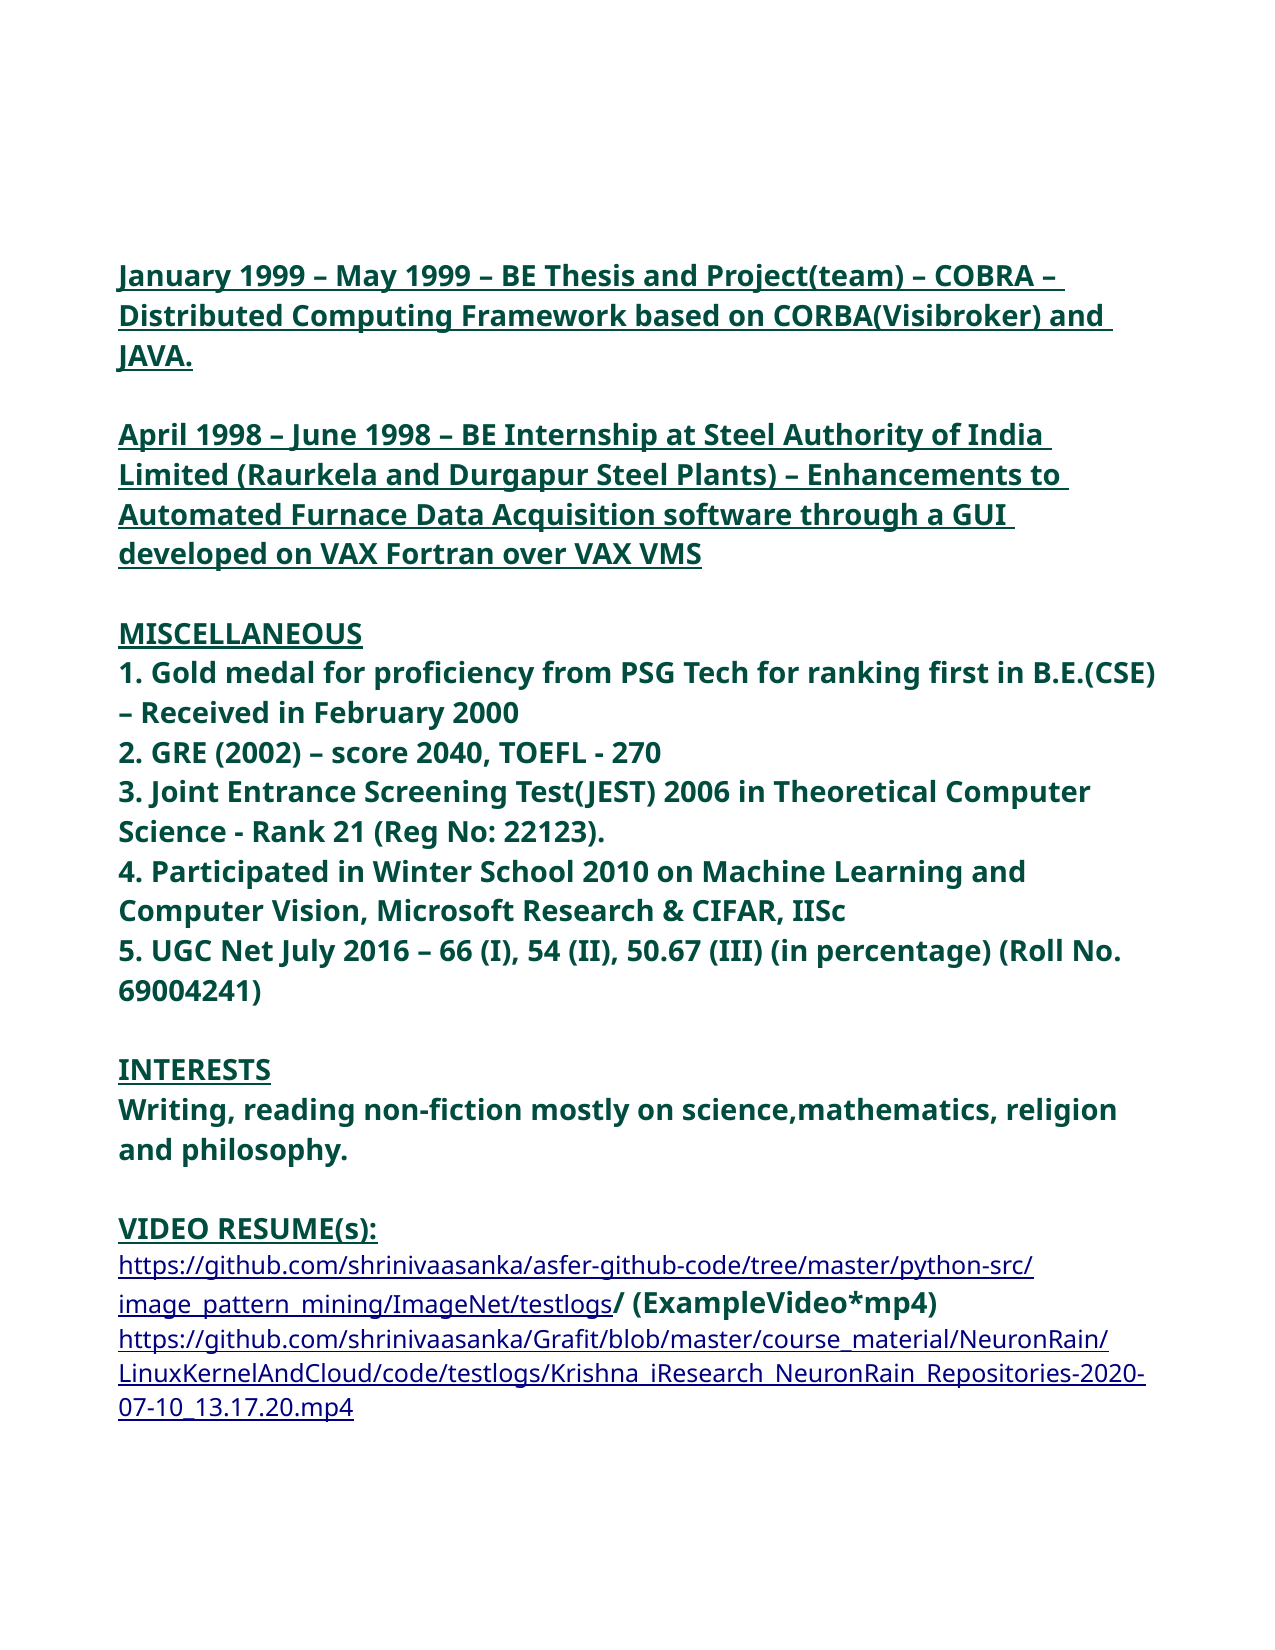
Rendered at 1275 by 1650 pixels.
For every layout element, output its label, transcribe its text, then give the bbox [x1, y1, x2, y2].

text https://github.com/shrinivaasanka/Grafit/blob/master/course_material/NeuronRain/LinuxKernelAndCloud/code/testlogs/Krishna_iResearch_NeuronRain_Repositories-2020-07-10_13.17.20.mp4 [118, 1322, 1157, 1424]
text INTERESTS [118, 1049, 1157, 1089]
text Writing, reading non-fiction mostly on science,mathematics, religion and philosophy. [118, 1089, 1157, 1168]
text https://github.com/shrinivaasanka/asfer-github-code/tree/master/python-src/image_pattern_mining/ImageNet/testlogs/ (ExampleVideo*mp4) [118, 1248, 1157, 1322]
text 4. Participated in Winter School 2010 on Machine Learning and Computer Vision, Microsoft Research & CIFAR, IISc [118, 851, 1157, 930]
text 3. Joint Entrance Screening Test(JEST) 2006 in Theoretical Computer Science - Rank 21 (Reg No: 22123). [118, 772, 1157, 851]
text January 1999 – May 1999 – BE Thesis and Project(team) – COBRA – Distributed Computing Framework based on CORBA(Visibroker) and JAVA. [118, 256, 1157, 375]
text 5. UGC Net July 2016 – 66 (I), 54 (II), 50.67 (III) (in percentage) (Roll No. 69004241) [118, 930, 1157, 1010]
text VIDEO RESUME(s): [118, 1208, 1157, 1248]
text 1. Gold medal for proficiency from PSG Tech for ranking first in B.E.(CSE) – Received in February 2000 [118, 653, 1157, 732]
text April 1998 – June 1998 – BE Internship at Steel Authority of India Limited (Raurkela and Durgapur Steel Plants) – Enhancements to Automated Furnace Data Acquisition software through a GUI developed on VAX Fortran over VAX VMS [118, 414, 1157, 573]
text 2. GRE (2002) – score 2040, TOEFL - 270 [118, 732, 1157, 772]
text MISCELLANEOUS [118, 613, 1157, 653]
